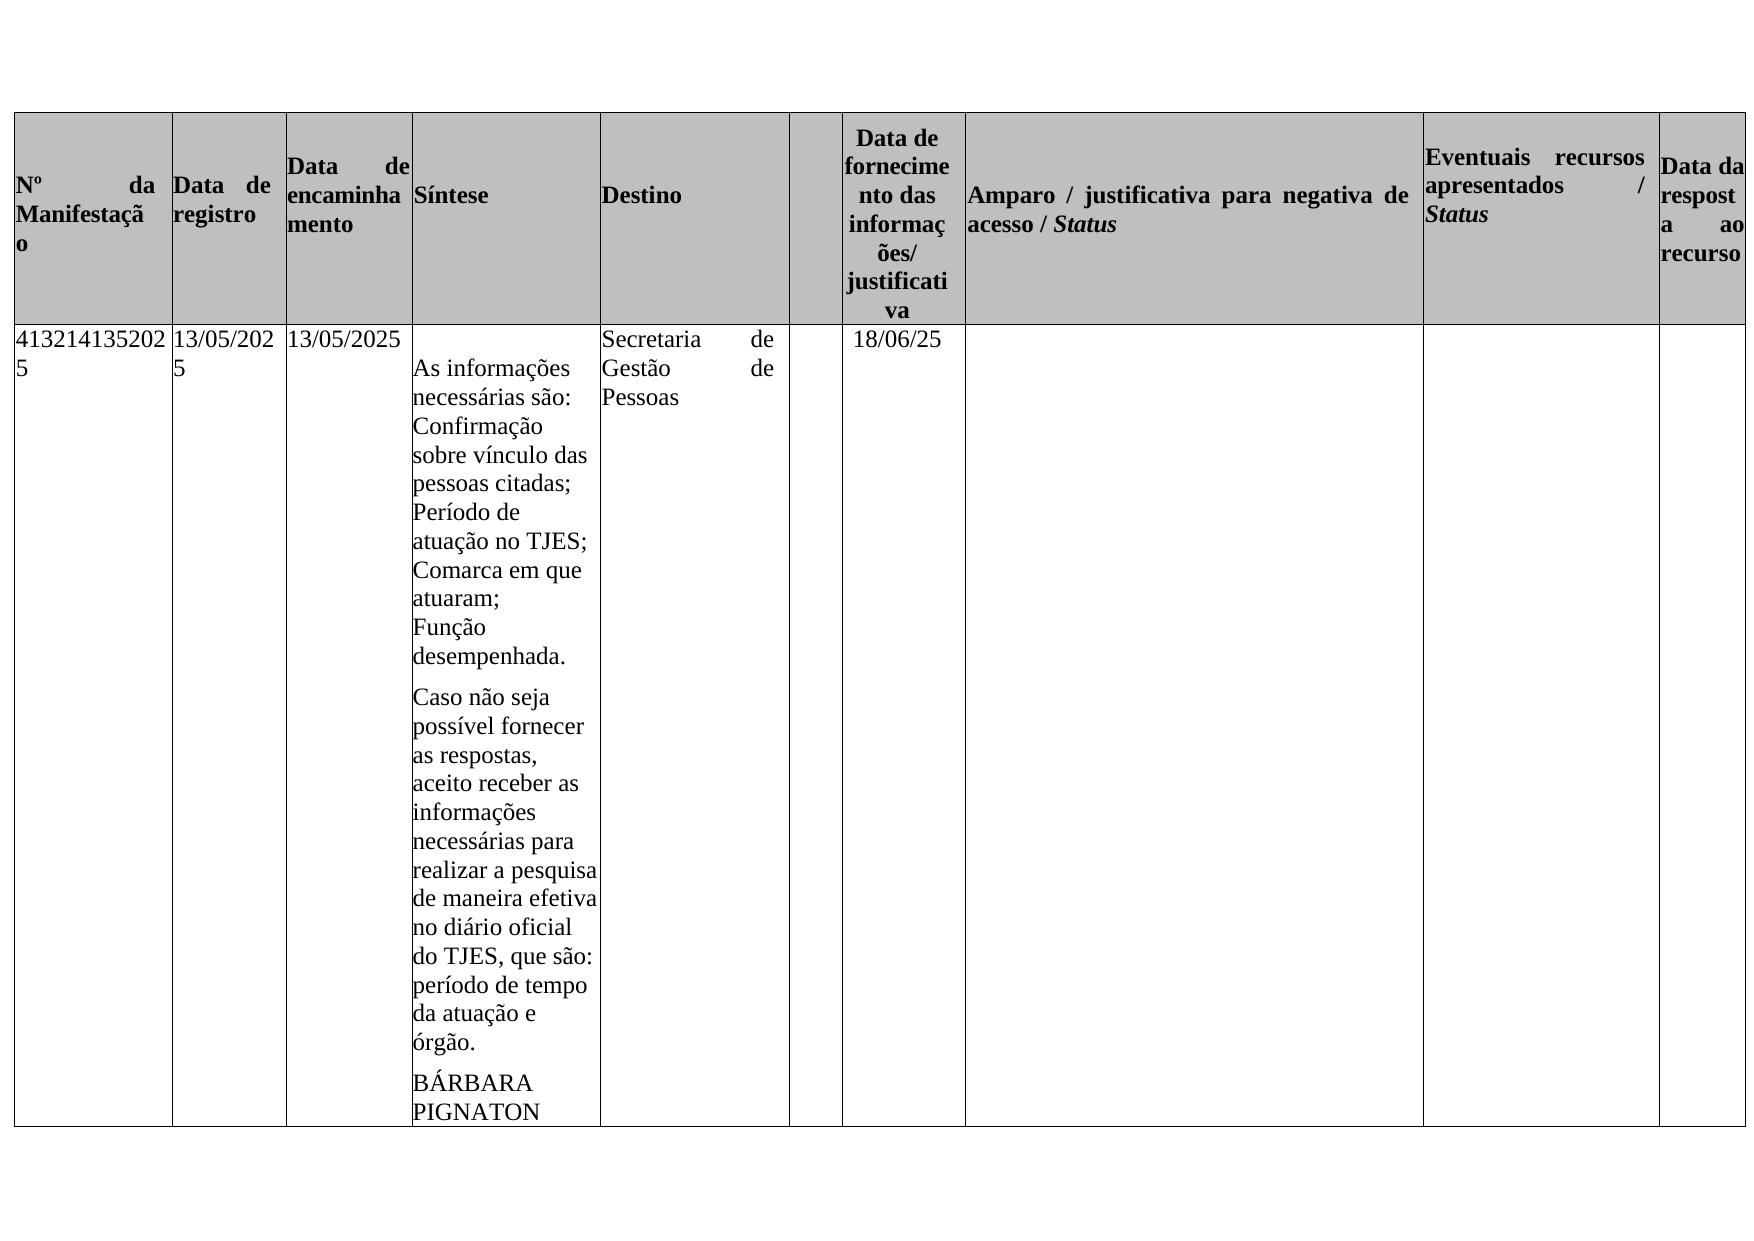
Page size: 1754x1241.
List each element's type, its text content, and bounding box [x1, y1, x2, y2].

table_cell [790, 113, 842, 324]
table_cell Destino [601, 113, 789, 324]
table_cell 13/05/2025 [287, 325, 412, 1126]
table_cell [1660, 325, 1745, 1126]
table_cell [1424, 325, 1659, 1126]
table_cell Data de encaminha mento [287, 113, 412, 324]
table_cell Secretaria de Gestão de Pessoas [601, 325, 789, 1126]
table_cell Síntese [413, 113, 600, 324]
table_cell Eventuais recursos apresentados / Status [1424, 113, 1659, 324]
table_cell 18/06/25 [843, 325, 965, 1126]
table_cell As informações necessárias são: Confirmação sobre vínculo das pessoas citadas; Período de atuação no TJES; Comarca em que atuaram; Função desempenhada. Caso não seja possível fornecer as respostas, aceito receber as informações necessárias para realizar a pesquisa de maneira efetiva no diário oficial do TJES, que são: período de tempo da atuação e órgão. BÁRBARA PIGNATON [413, 325, 600, 1126]
table_cell [966, 325, 1423, 1126]
table_cell Nº da Manifestação [15, 113, 172, 324]
table_cell Data de fornecimento das informações/ justificativa [843, 113, 965, 324]
table_cell Data de registro [173, 113, 286, 324]
table_cell Amparo / justificativa para negativa de acesso / Status [966, 113, 1423, 324]
table_cell 4132141352025 [15, 325, 172, 1126]
table_cell [790, 325, 842, 1126]
table_cell 13/05/2025 [173, 325, 286, 1126]
table_cell Data da resposta ao recurso [1660, 113, 1745, 324]
